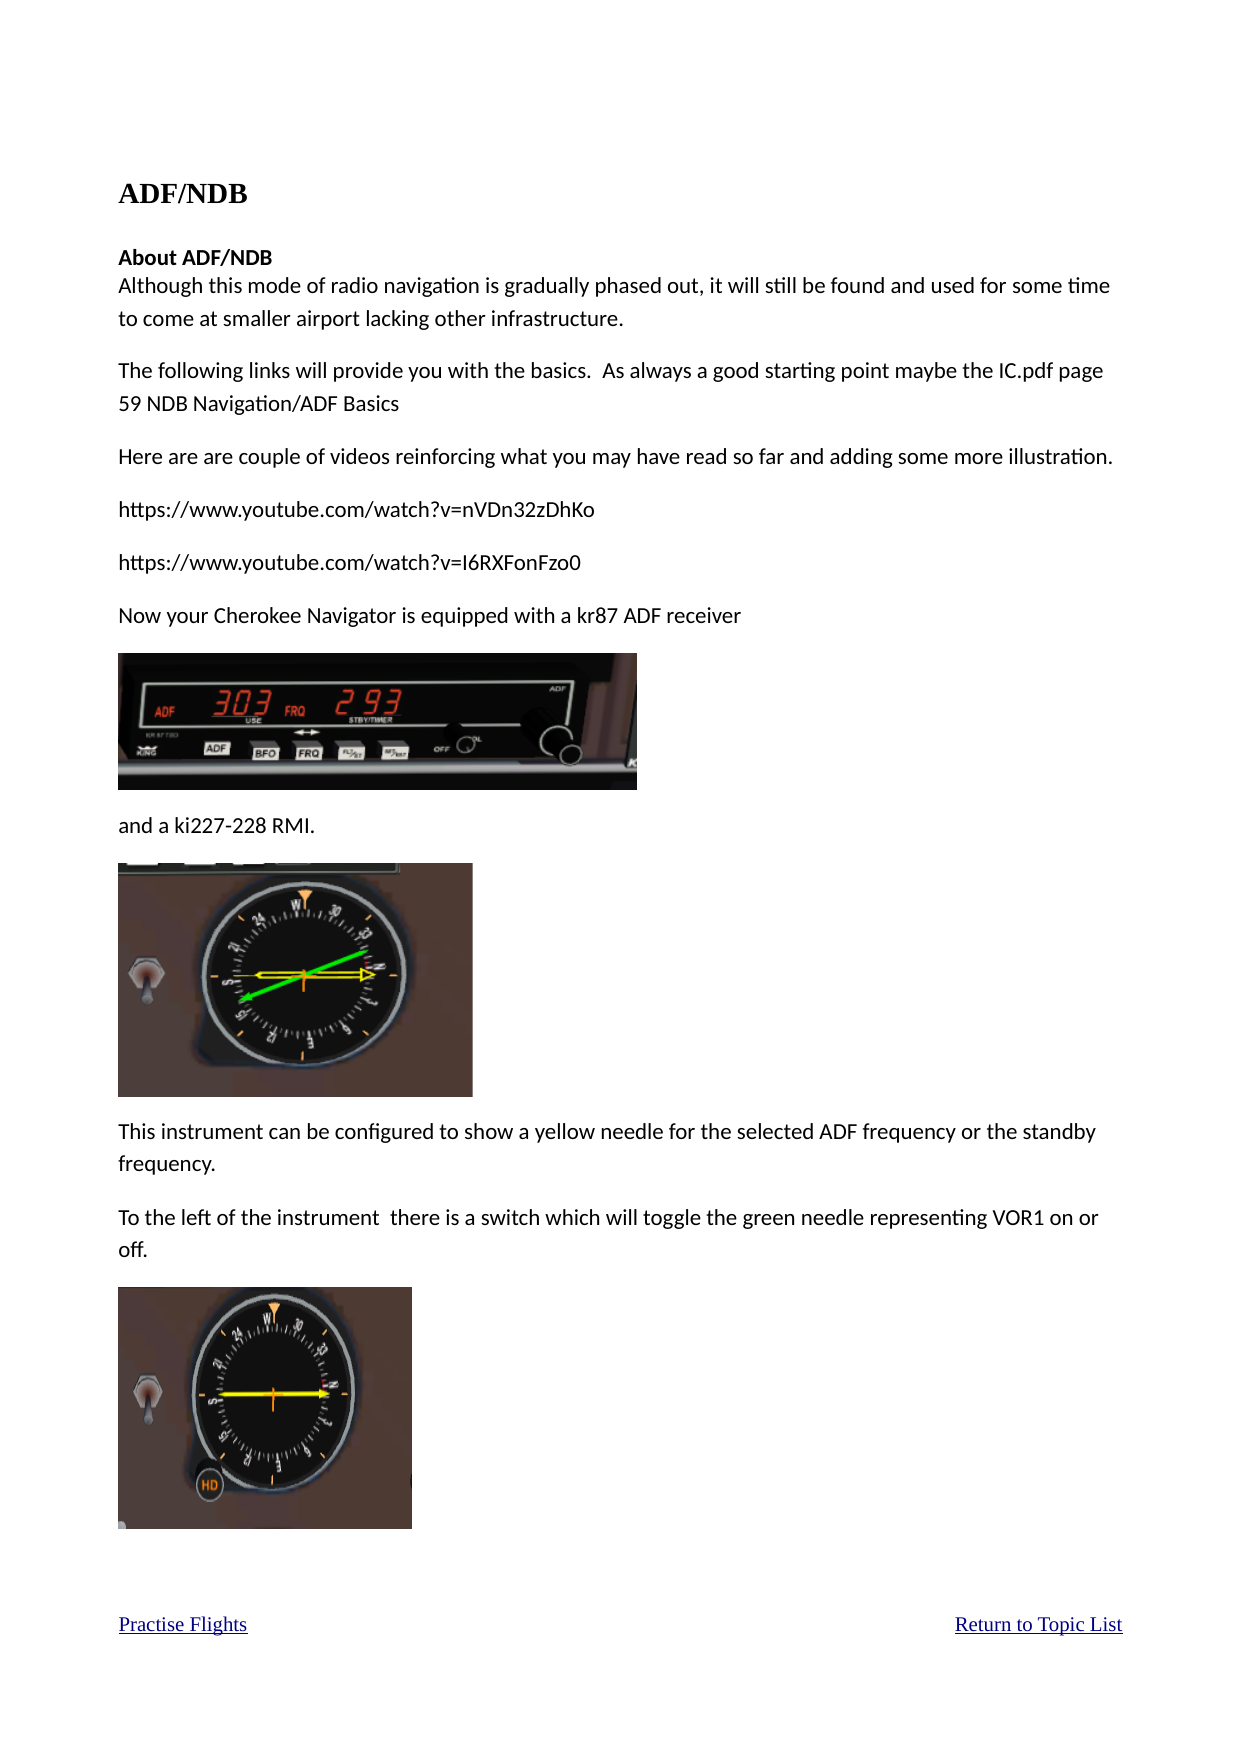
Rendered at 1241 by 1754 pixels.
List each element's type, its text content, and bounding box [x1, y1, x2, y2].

text About ADF/NDB [118, 243, 1122, 271]
text The following links will provide you with the basics. As always a good starting point maybe the IC.pdf page 59 NDB Navigation/ADF Basics [118, 357, 1122, 417]
text Here are are couple of videos reinforcing what you may have read so far and adding some more illustration. [118, 442, 1122, 470]
text https://www.youtube.com/watch?v=nVDn32zDhKo [118, 495, 1122, 523]
text This instrument can be configured to show a yellow needle for the selected ADF frequency or the standby frequency. [118, 1117, 1122, 1178]
text To the left of the instrument there is a switch which will toggle the green needle representing VOR1 on or off. [118, 1203, 1122, 1263]
text Although this mode of radio navigation is gradually phased out, it will still be found and used for some time to come at smaller airport lacking other infrastructure. [118, 271, 1122, 332]
text Now your Cherokee Navigator is equipped with a kr87 ADF receiver [118, 601, 1122, 629]
text ADF/NDB [118, 176, 1122, 210]
picture [118, 653, 637, 790]
text and a ki227-228 RMI. [118, 811, 1122, 839]
picture [118, 1287, 412, 1529]
picture [118, 863, 473, 1097]
text https://www.youtube.com/watch?v=I6RXFonFzo0 [118, 548, 1122, 576]
